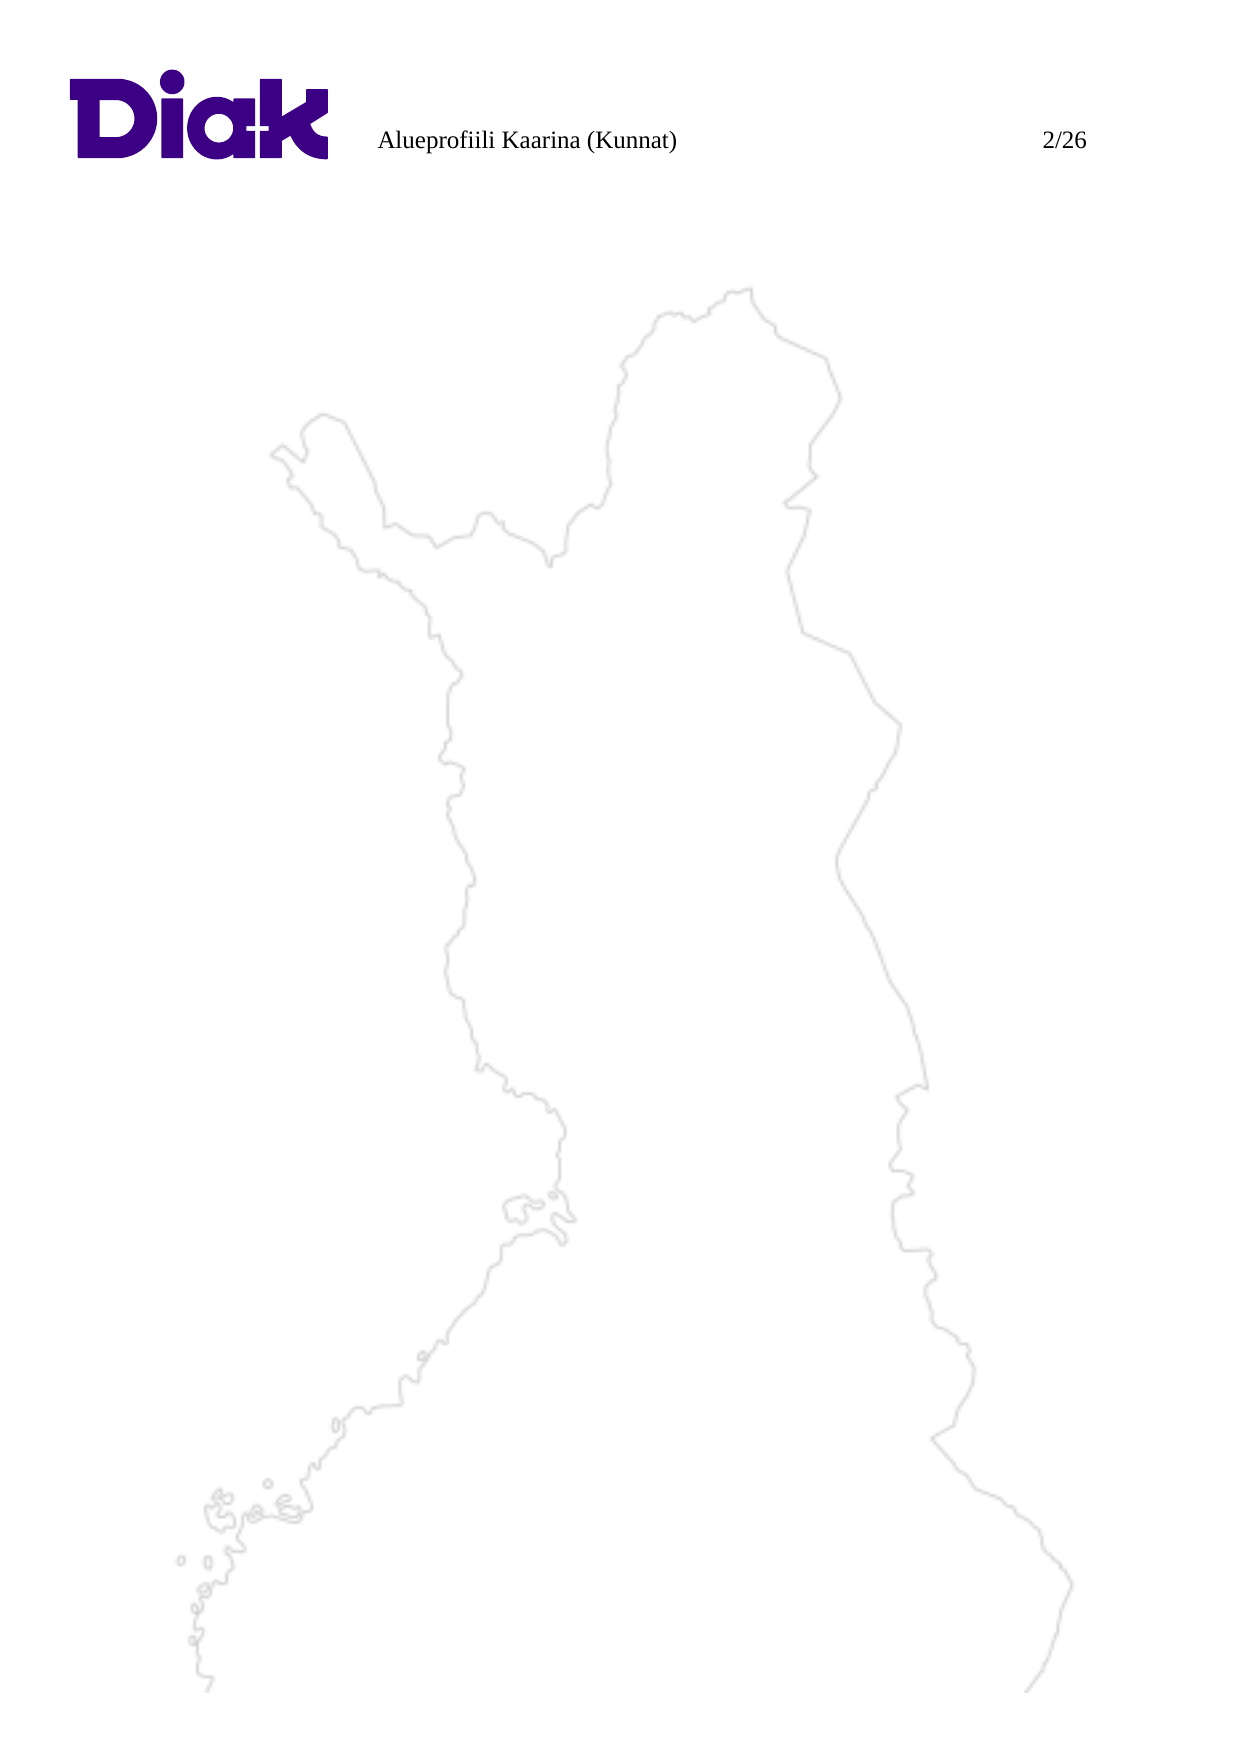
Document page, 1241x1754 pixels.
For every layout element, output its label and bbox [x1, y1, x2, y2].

picture [61, 196, 1179, 1693]
